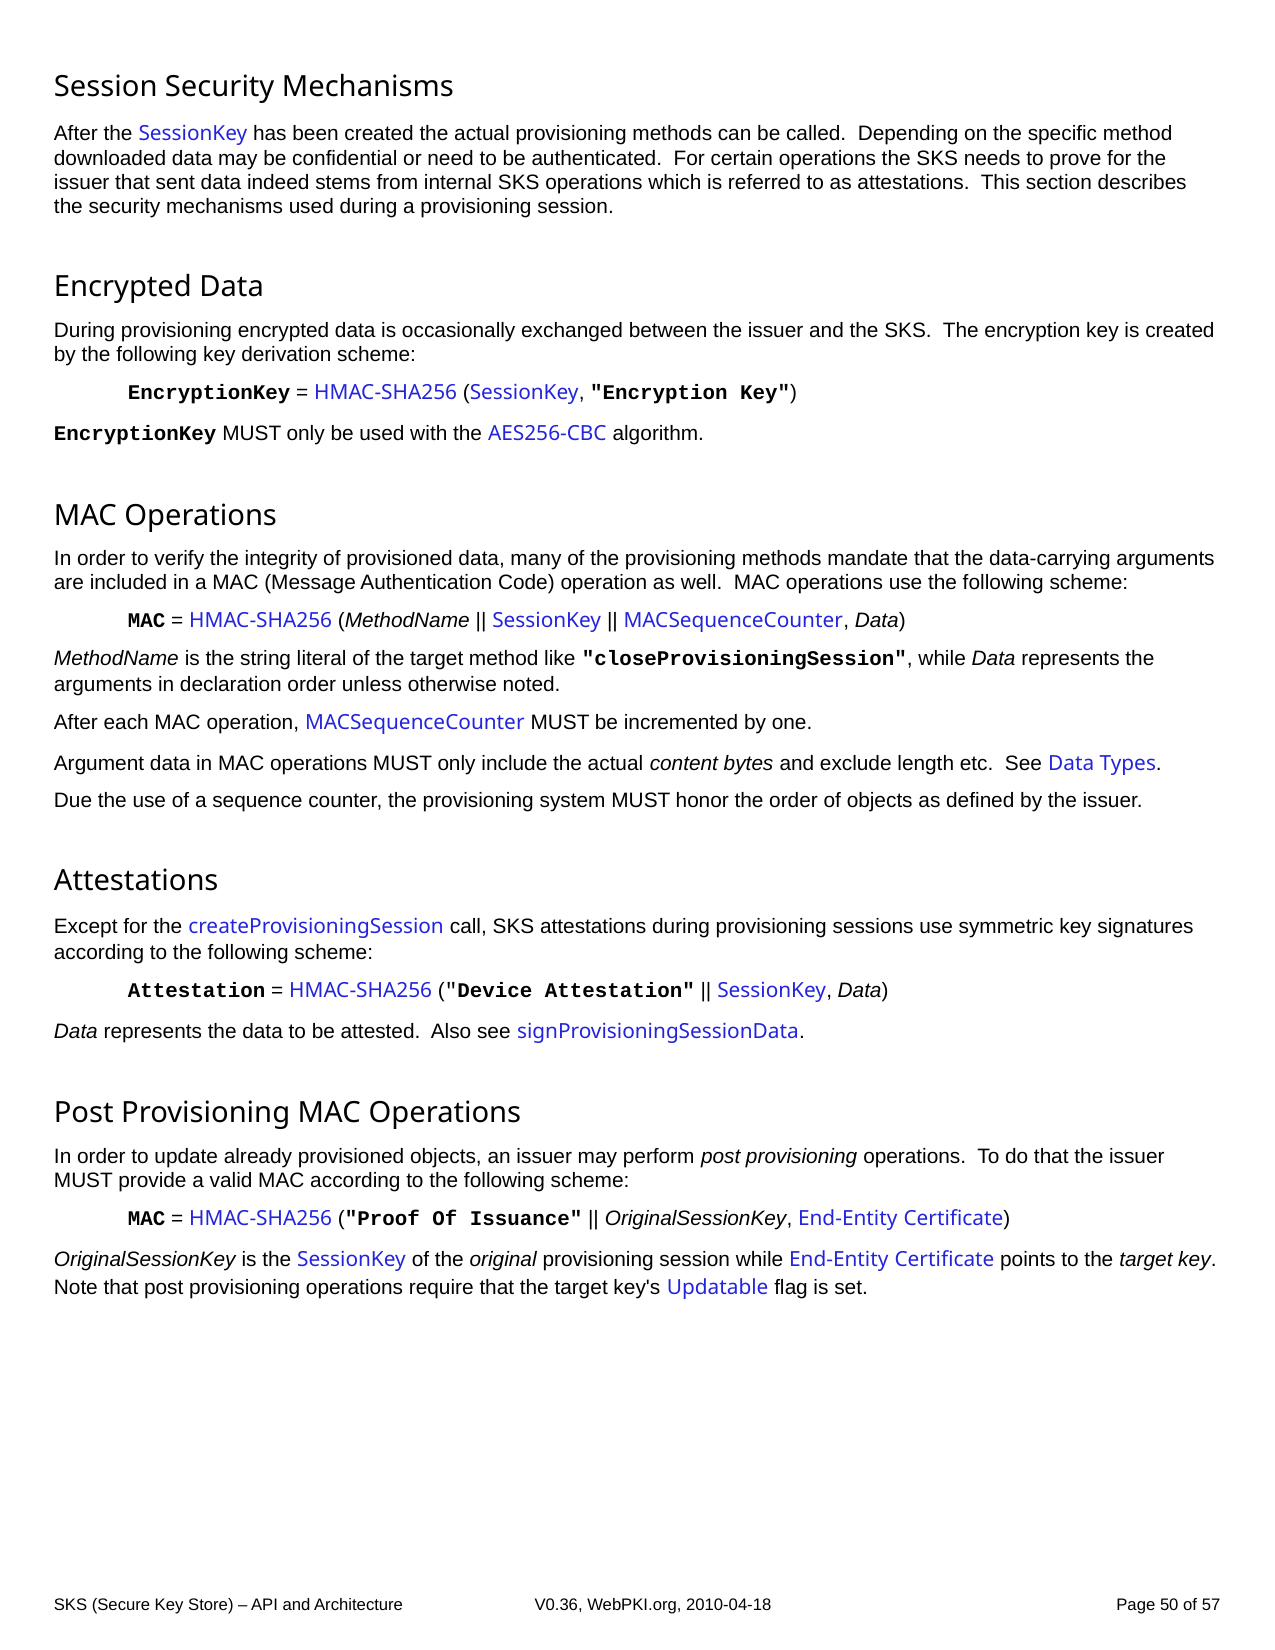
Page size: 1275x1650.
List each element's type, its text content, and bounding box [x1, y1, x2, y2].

text In order to verify the integrity of provisioned data, many of the provisioning methods mandate that the data-carrying arguments are included in a MAC (Message Authentication Code) operation as well. MAC operations use the following scheme: [54, 546, 1221, 594]
subtitle MAC Operations [54, 494, 1221, 533]
subtitle Attestations [54, 859, 1221, 899]
text MAC = HMAC-SHA256 (MethodName || SessionKey || MACSequenceCounter, Data) [54, 606, 1221, 634]
text EncryptionKey MUST only be used with the AES256-CBC algorithm. [54, 418, 1221, 446]
text Argument data in MAC operations MUST only include the actual content bytes and exclude length etc. See Data Types. [54, 748, 1221, 776]
text Due the use of a sequence counter, the provisioning system MUST honor the order of objects as defined by the issuer. [54, 788, 1221, 812]
text During provisioning encrypted data is occasionally exchanged between the issuer and the SKS. The encryption key is created by the following key derivation scheme: [54, 318, 1221, 366]
subtitle Post Provisioning MAC Operations [54, 1092, 1221, 1131]
text Attestation = HMAC-SHA256 ("Device Attestation" || SessionKey, Data) [54, 976, 1221, 1004]
text MAC = HMAC-SHA256 ("Proof Of Issuance" || OriginalSessionKey, End-Entity Certificate) [54, 1203, 1221, 1232]
text EncryptionKey = HMAC-SHA256 (SessionKey, "Encryption Key") [54, 377, 1221, 406]
text OriginalSessionKey is the SessionKey of the original provisioning session while End-Entity Certificate points to the target key. Note that post provisioning operations require that the target key's Updatable flag is set. [54, 1244, 1221, 1301]
text Data represents the data to be attested. Also see signProvisioningSessionData. [54, 1016, 1221, 1044]
text Except for the createProvisioningSession call, SKS attestations during provisioning sessions use symmetric key signatures according to the following scheme: [54, 911, 1221, 964]
text MethodName is the string literal of the target method like "closeProvisioningSession", while Data represents the arguments in declaration order unless otherwise noted. [54, 646, 1221, 696]
subtitle Session Security Mechanisms [54, 66, 1221, 105]
subtitle Encrypted Data [54, 266, 1221, 305]
text In order to update already provisioned objects, an issuer may perform post provisioning operations. To do that the issuer MUST provide a valid MAC according to the following scheme: [54, 1144, 1221, 1192]
text After each MAC operation, MACSequenceCounter MUST be incremented by one. [54, 707, 1221, 736]
text After the SessionKey has been created the actual provisioning methods can be called. Depending on the specific method downloaded data may be confidential or need to be authenticated. For certain operations the SKS needs to prove for the issuer that sent data indeed stems from internal SKS operations which is referred to as attestations. This section describes the security mechanisms used during a provisioning session. [54, 118, 1221, 218]
